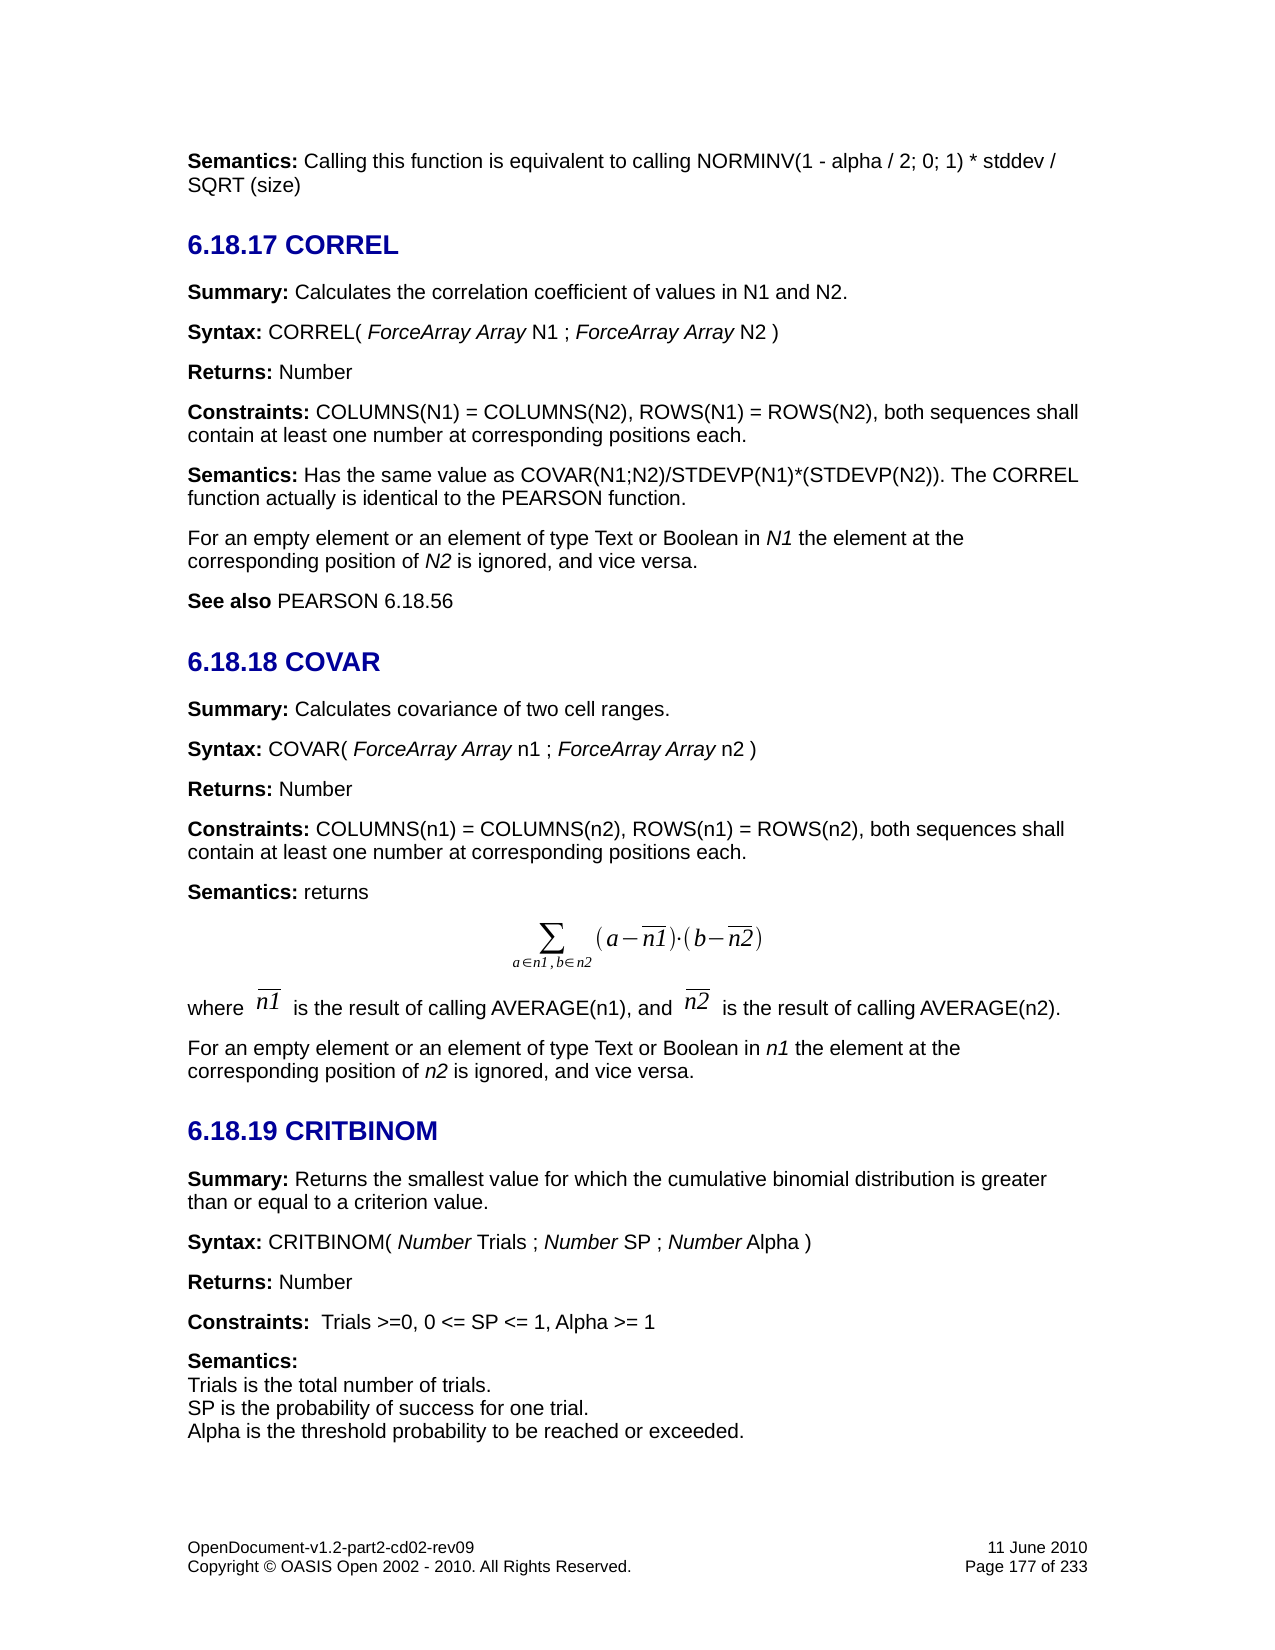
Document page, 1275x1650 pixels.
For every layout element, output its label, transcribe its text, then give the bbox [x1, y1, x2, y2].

text Semantics: Trials is the total number of trials. SP is the probability of success for one trial. Alpha is the threshold probability to be reached or exceeded. [187, 1350, 1088, 1443]
text Returns: Number [187, 777, 1088, 801]
text Syntax: COVAR( ForceArray Array n1 ; ForceArray Array n2 ) [187, 737, 1088, 761]
text Summary: Calculates covariance of two cell ranges. [187, 697, 1088, 721]
text Summary: Returns the smallest value for which the cumulative binomial distribution is greater than or equal to a criterion value. [187, 1167, 1088, 1214]
text Semantics: Calling this function is equivalent to calling NORMINV(1 - alpha / 2; 0; 1) * stddev / SQRT (size) [187, 150, 1088, 196]
text Returns: Number [187, 361, 1088, 384]
text Constraints: Trials >=0, 0 <= SP <= 1, Alpha >= 1 [187, 1310, 1088, 1333]
text Semantics: returns [187, 880, 1088, 903]
text See also PEARSON 6.18.56 [187, 590, 1088, 613]
subtitle COVAR [187, 646, 1088, 677]
text For an empty element or an element of type Text or Boolean in N1 the element at the corresponding position of N2 is ignored, and vice versa. [187, 527, 1088, 573]
text Summary: Calculates the correlation coefficient of values in N1 and N2. [187, 281, 1088, 304]
text Returns: Number [187, 1270, 1088, 1294]
text For an empty element or an element of type Text or Boolean in n1 the element at the corresponding position of n2 is ignored, and vice versa. [187, 1037, 1088, 1083]
text where is the result of calling AVERAGE(n1), and is the result of calling AVERAGE(n2). [187, 988, 1088, 1020]
text Syntax: CRITBINOM( Number Trials ; Number SP ; Number Alpha ) [187, 1231, 1088, 1254]
subtitle CRITBINOM [187, 1116, 1088, 1147]
text Constraints: COLUMNS(n1) = COLUMNS(n2), ROWS(n1) = ROWS(n2), both sequences shall contain at least one number at corresponding positions each. [187, 817, 1088, 864]
text Syntax: CORREL( ForceArray Array N1 ; ForceArray Array N2 ) [187, 321, 1088, 344]
text Semantics: Has the same value as COVAR(N1;N2)/STDEVP(N1)*(STDEVP(N2)). The CORREL function actually is identical to the PEARSON function. [187, 464, 1088, 510]
text Constraints: COLUMNS(N1) = COLUMNS(N2), ROWS(N1) = ROWS(N2), both sequences shall contain at least one number at corresponding positions each. [187, 401, 1088, 447]
subtitle CORREL [187, 230, 1088, 260]
